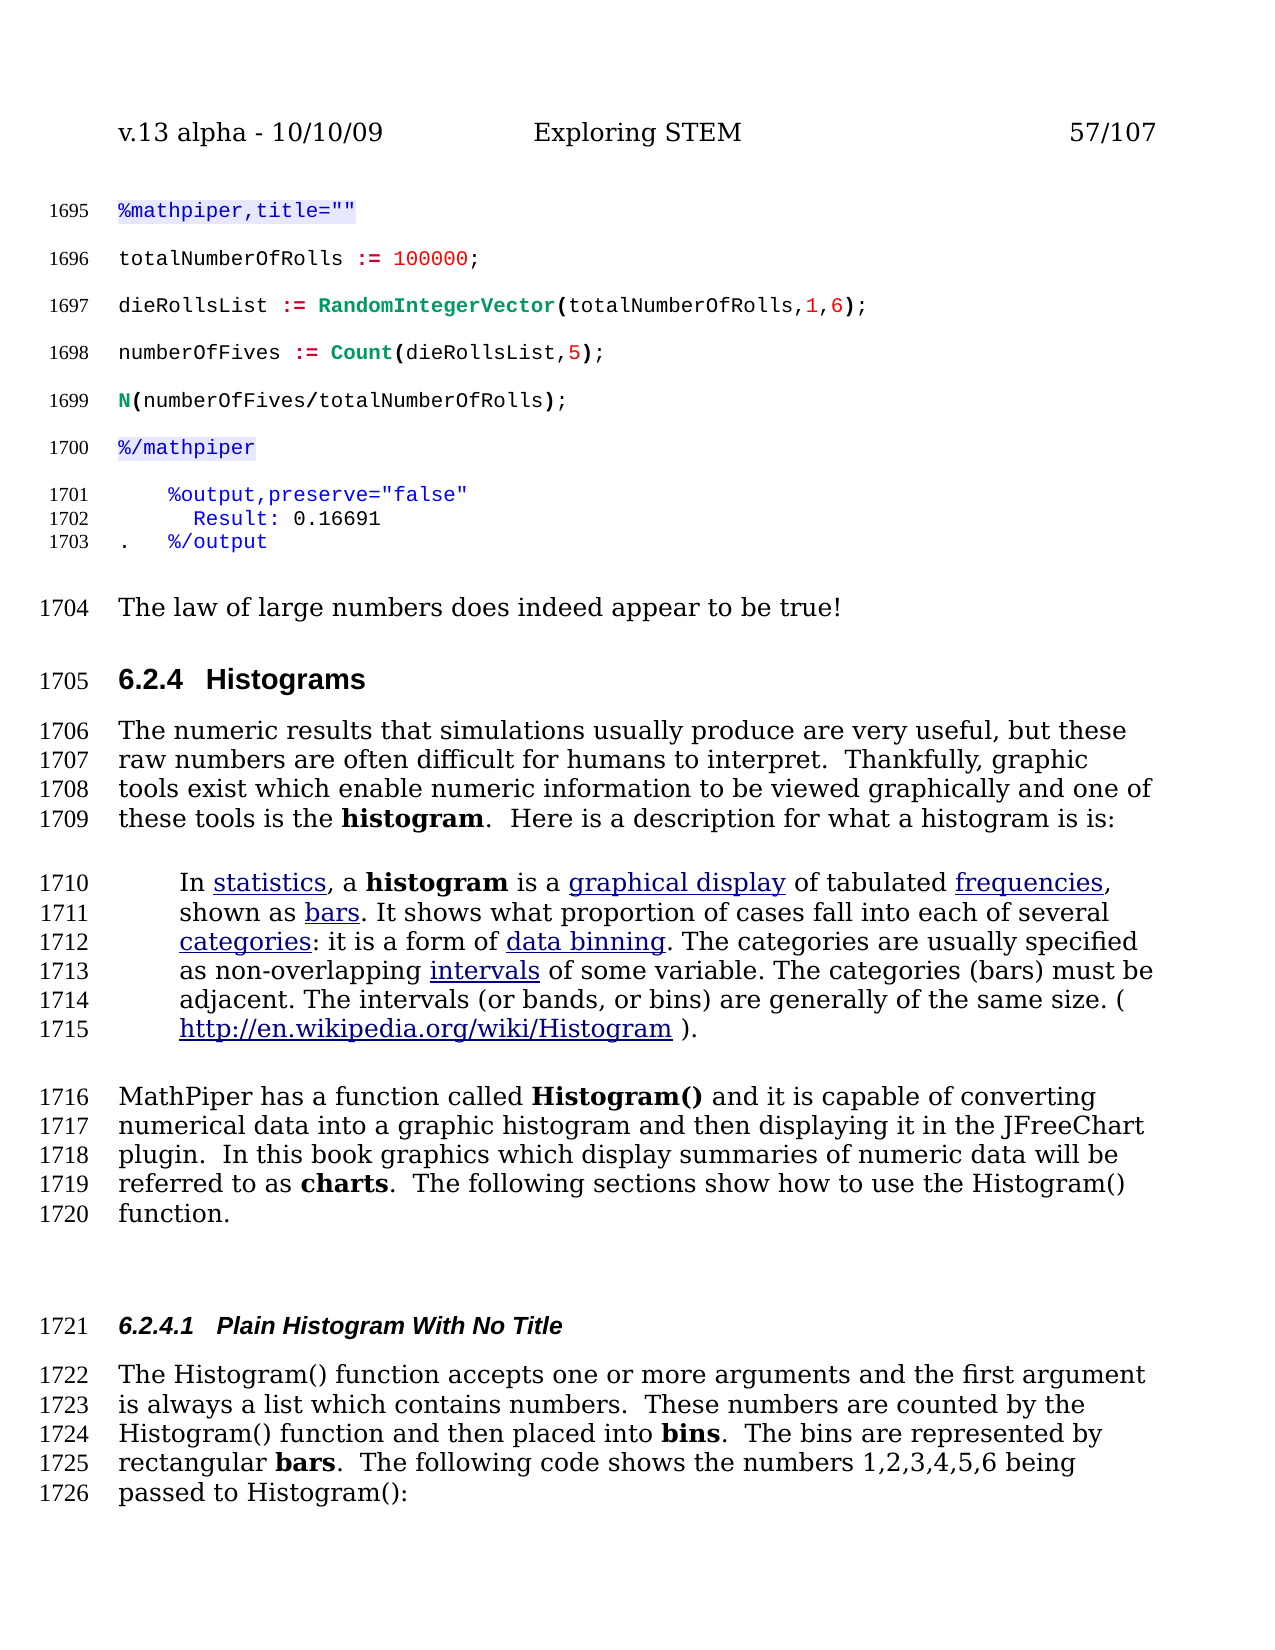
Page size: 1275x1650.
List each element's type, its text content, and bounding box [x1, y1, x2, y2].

text In statistics, a histogram is a graphical display of tabulated frequencies, shown as bars. It shows what proportion of cases fall into each of several categories: it is a form of data binning. The categories are usually specified as non-overlapping intervals of some variable. The categories (bars) must be adjacent. The intervals (or bands, or bins) are generally of the same size. ( http://en.wikipedia.org/wiki/Histogram ). [179, 868, 1157, 1043]
text The numeric results that simulations usually produce are very useful, but these raw numbers are often difficult for humans to interpret. Thankfully, graphic tools exist which enable numeric information to be viewed graphically and one of these tools is the histogram. Here is a description for what a histogram is is: [118, 716, 1157, 833]
text dieRollsList := RandomIntegerVector(totalNumberOfRolls,1,6); [118, 295, 1157, 319]
text %mathpiper,title="" [118, 200, 1157, 224]
text totalNumberOfRolls := 100000; [118, 248, 1157, 271]
text The Histogram() function accepts one or more arguments and the first argument is always a list which contains numbers. These numbers are counted by the Histogram() function and then placed into bins. The bins are represented by rectangular bars. The following code shows the numbers 1,2,3,4,5,6 being passed to Histogram(): [118, 1361, 1157, 1507]
text %/mathpiper [118, 437, 1157, 461]
text MathPiper has a function called Histogram() and it is capable of converting numerical data into a graphic histogram and then displaying it in the JFreeChart plugin. In this book graphics which display summaries of numeric data will be referred to as charts. The following sections show how to use the Histogram() function. [118, 1082, 1157, 1228]
text %output,preserve="false" [118, 484, 1157, 508]
subtitle Histograms [118, 662, 1157, 695]
text numberOfFives := Count(dieRollsList,5); [118, 342, 1157, 366]
text The law of large numbers does indeed appear to be true! [118, 593, 1157, 623]
subtitle Plain Histogram With No Title [118, 1311, 1157, 1340]
text Result: 0.16691 [118, 508, 1157, 531]
text . %/output [118, 531, 1157, 555]
text N(numberOfFives/totalNumberOfRolls); [118, 389, 1157, 413]
